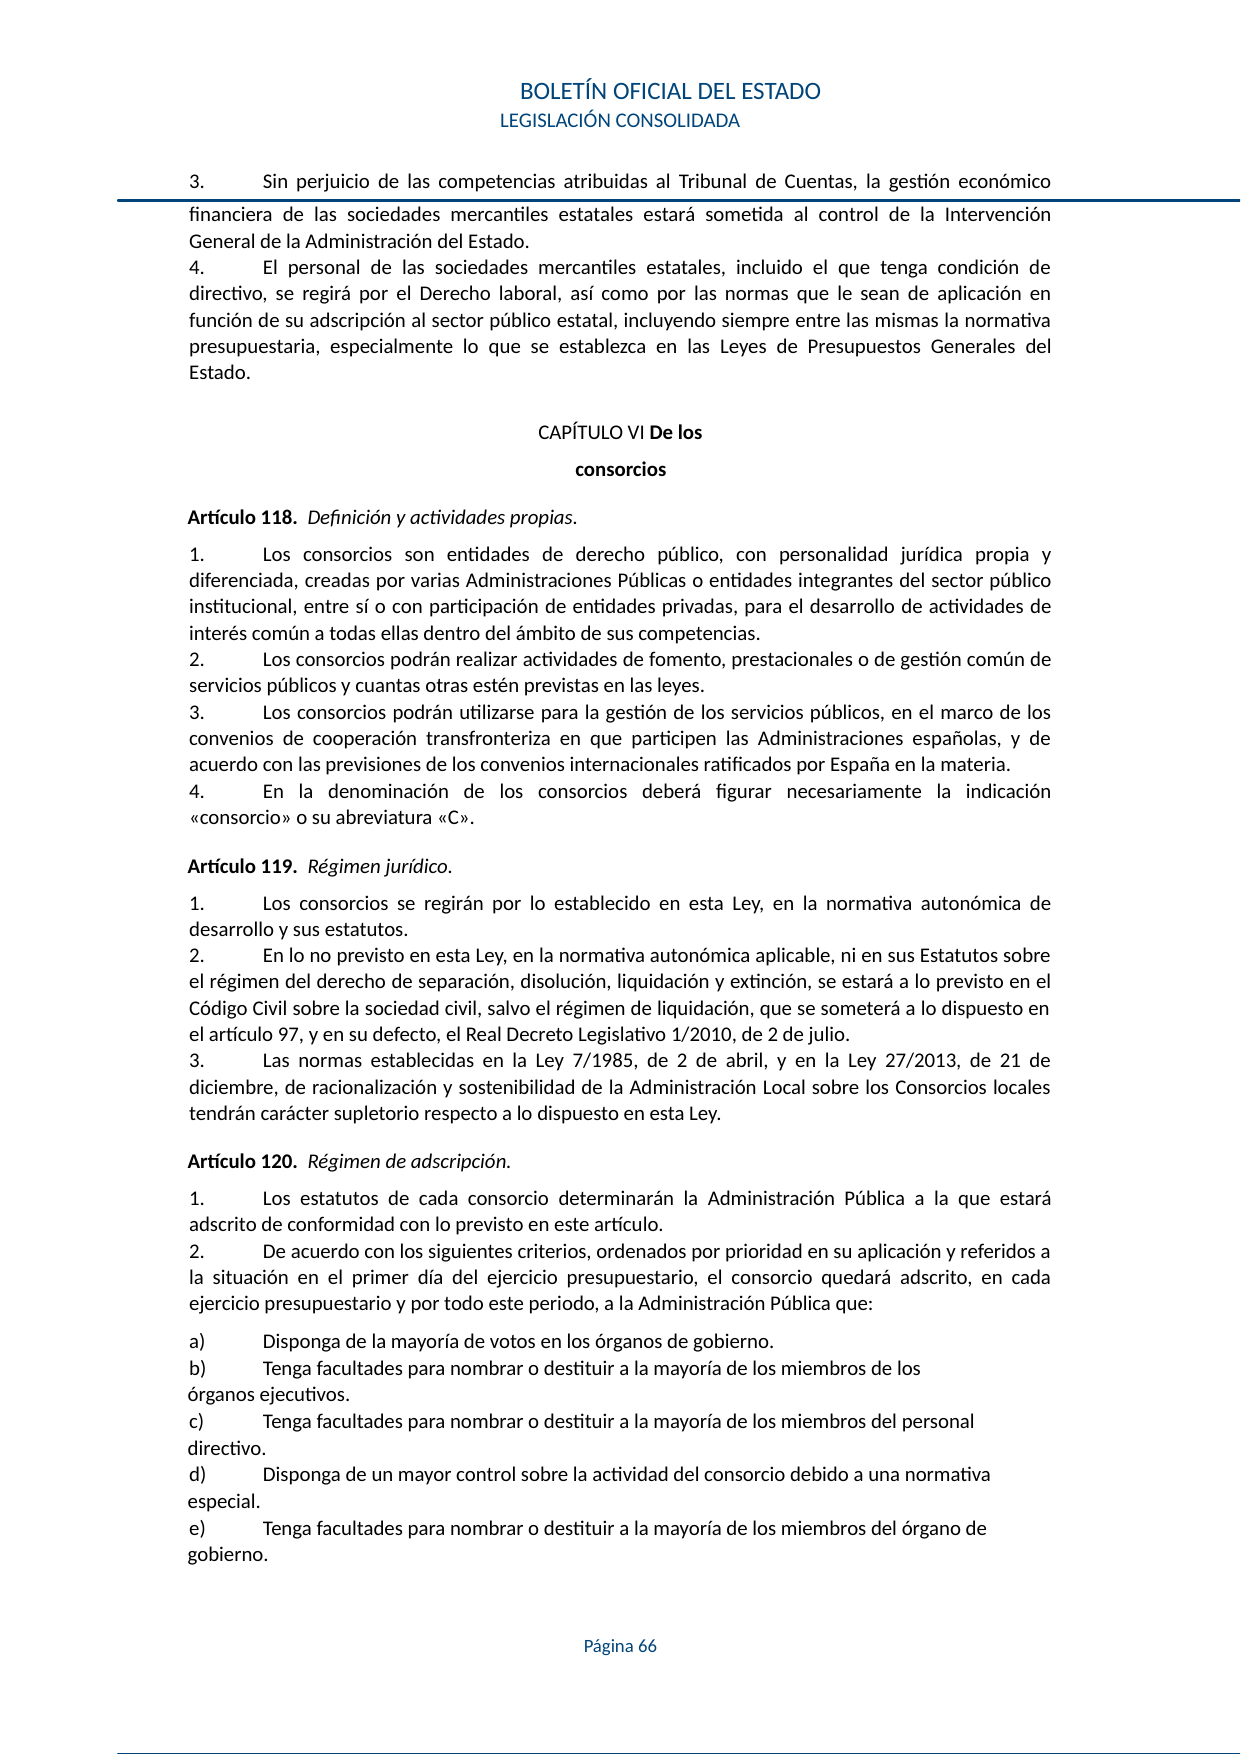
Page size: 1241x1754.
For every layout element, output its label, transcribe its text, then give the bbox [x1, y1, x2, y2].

list Disponga de un mayor control sobre la actividad del consorcio debido a una normativa [189, 1462, 1053, 1487]
list Tenga facultades para nombrar o destituir a la mayoría de los miembros de los [189, 1355, 1053, 1380]
list En lo no previsto en esta Ley, en la normativa autonómica aplicable, ni en sus Estatutos sobre el régimen del derecho de separación, disolución, liquidación y extinción, se estará a lo previsto en el Código Civil sobre la sociedad civil, salvo el régimen de liquidación, que se someterá a lo dispuesto en el artículo 97, y en su defecto, el Real Decreto Legislativo 1/2010, de 2 de julio. [189, 943, 1053, 1046]
text Artículo 118. Definición y actividades propias. [187, 504, 1053, 530]
text CAPÍTULO VI De los consorcios [530, 419, 710, 482]
list Los consorcios se regirán por lo establecido en esta Ley, en la normativa autonómica de desarrollo y sus estatutos. [189, 890, 1053, 941]
list Los estatutos de cada consorcio determinarán la Administración Pública a la que estará adscrito de conformidad con lo previsto en este artículo. [189, 1186, 1053, 1237]
text gobierno. [187, 1542, 1053, 1567]
list Tenga facultades para nombrar o destituir a la mayoría de los miembros del personal [189, 1408, 1053, 1434]
list Los consorcios son entidades de derecho público, con personalidad jurídica propia y diferenciada, creadas por varias Administraciones Públicas o entidades integrantes del sector público institucional, entre sí o con participación de entidades privadas, para el desarrollo de actividades de interés común a todas ellas dentro del ámbito de sus competencias. [189, 541, 1053, 645]
text especial. [187, 1488, 1053, 1514]
list De acuerdo con los siguientes criterios, ordenados por prioridad en su aplicación y referidos a la situación en el primer día del ejercicio presupuestario, el consorcio quedará adscrito, en cada ejercicio presupuestario y por todo este periodo, a la Administración Pública que: [189, 1238, 1053, 1316]
list Tenga facultades para nombrar o destituir a la mayoría de los miembros del órgano de [189, 1515, 1053, 1540]
list Disponga de la mayoría de votos en los órganos de gobierno. [189, 1328, 1053, 1354]
text directivo. [187, 1435, 1053, 1460]
list Las normas establecidas en la Ley 7/1985, de 2 de abril, y en la Ley 27/2013, de 21 de diciembre, de racionalización y sostenibilidad de la Administración Local sobre los Consorcios locales tendrán carácter supletorio respecto a lo dispuesto en esta Ley. [189, 1048, 1053, 1125]
list financiera de las sociedades mercantiles estatales estará sometida al control de la Intervención General de la Administración del Estado. [189, 202, 1053, 253]
list Sin perjuicio de las competencias atribuidas al Tribunal de Cuentas, la gestión económico [189, 168, 1053, 199]
text Artículo 120. Régimen de adscripción. [187, 1149, 1053, 1174]
list Los consorcios podrán realizar actividades de fomento, prestacionales o de gestión común de servicios públicos y cuantas otras estén previstas en las leyes. [189, 646, 1053, 698]
list Los consorcios podrán utilizarse para la gestión de los servicios públicos, en el marco de los convenios de cooperación transfronteriza en que participen las Administraciones españolas, y de acuerdo con las previsiones de los convenios internacionales ratificados por España en la materia. [189, 699, 1053, 777]
text Artículo 119. Régimen jurídico. [187, 853, 1053, 878]
text órganos ejecutivos. [187, 1382, 1053, 1407]
list En la denominación de los consorcios deberá figurar necesariamente la indicación «consorcio» o su abreviatura «C». [189, 778, 1053, 830]
list El personal de las sociedades mercantiles estatales, incluido el que tenga condición de directivo, se regirá por el Derecho laboral, así como por las normas que le sean de aplicación en función de su adscripción al sector público estatal, incluyendo siempre entre las mismas la normativa presupuestaria, especialmente lo que se establezca en las Leyes de Presupuestos Generales del Estado. [189, 254, 1053, 384]
